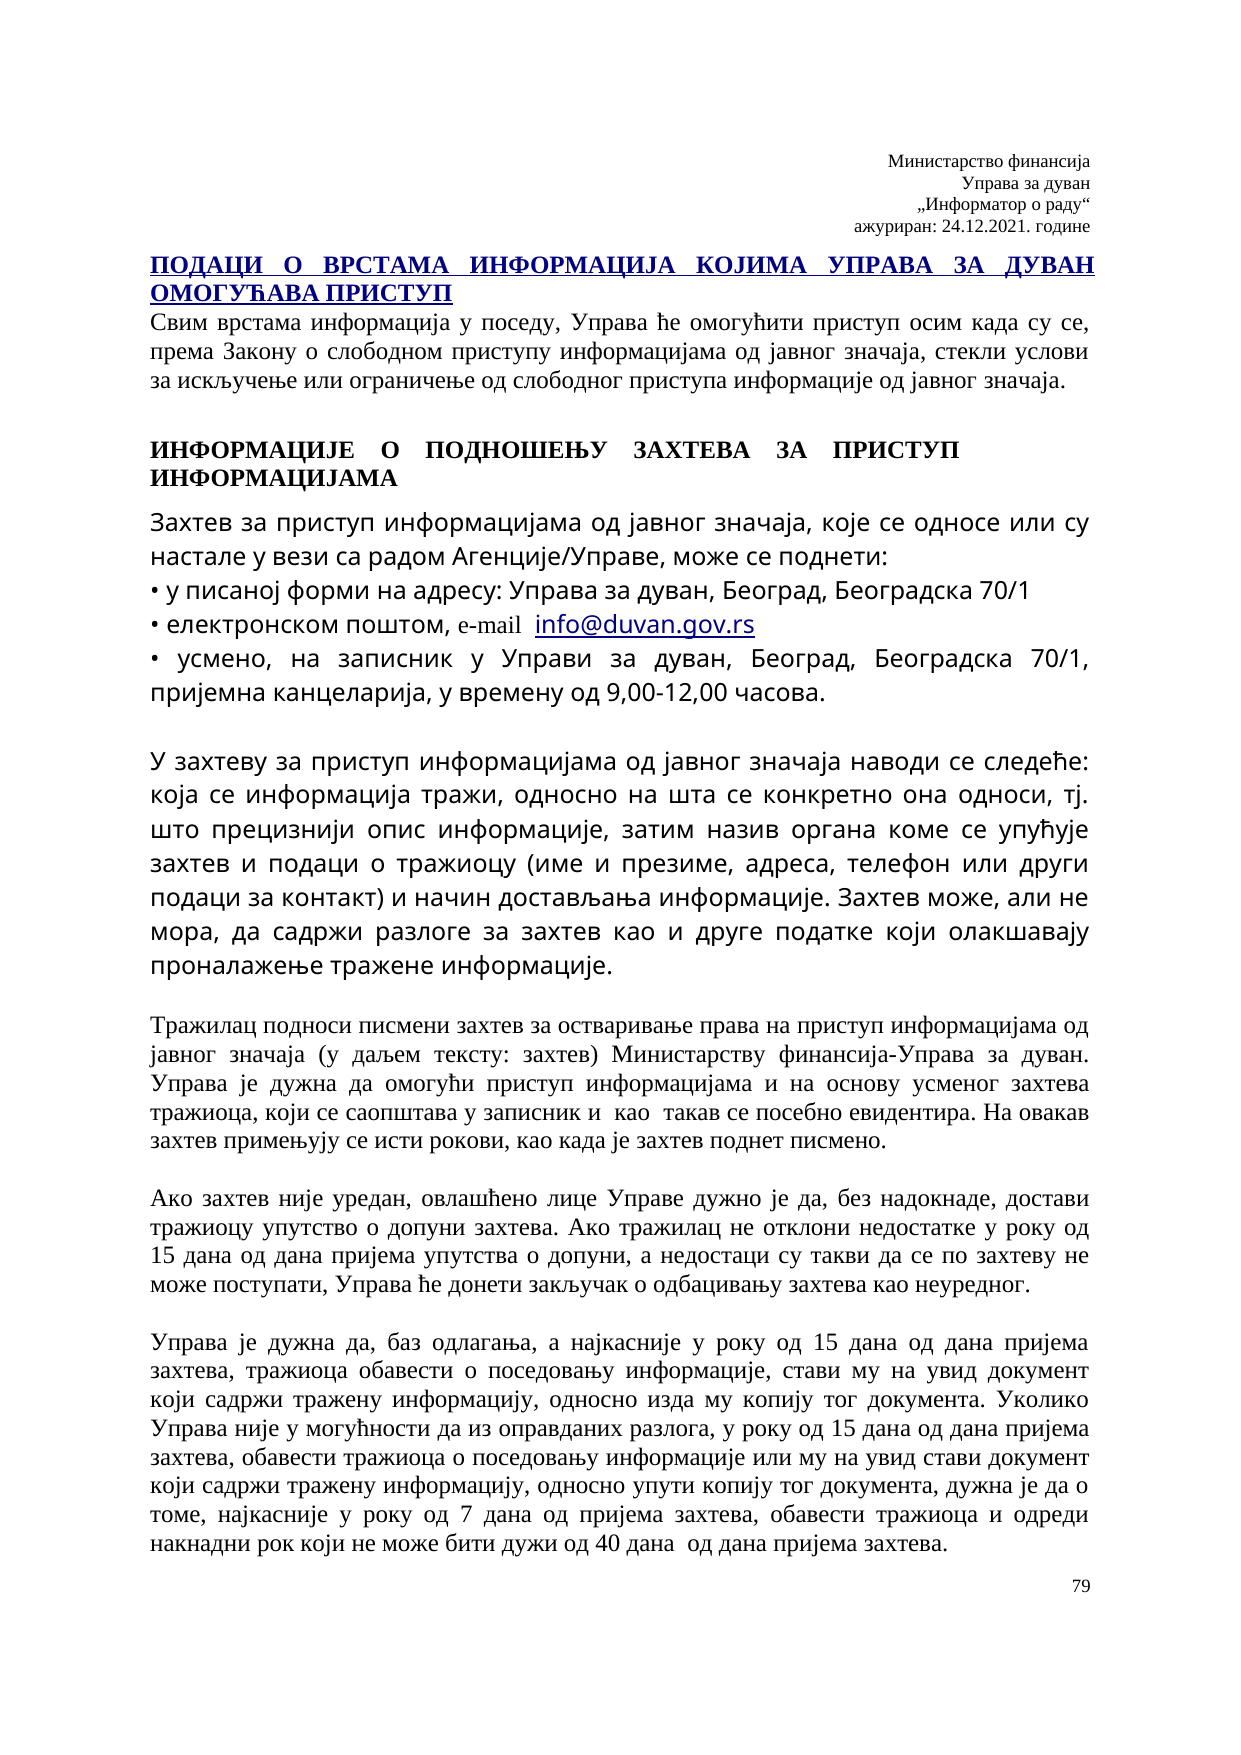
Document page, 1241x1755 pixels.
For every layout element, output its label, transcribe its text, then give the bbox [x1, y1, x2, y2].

text • усмено, на записник у Управи за дуван, Београд, Београдска 70/1, пријемна канцеларија, у времену од 9,00-12,00 часова. [150, 641, 1090, 709]
text Ако захтев није уредан, овлашћено лице Управе дужно је да, без надокнаде, достави тражиоцу упутство о допуни захтева. Ако тражилац не отклони недостатке у року од 15 дана од дана пријема упутства о допуни, а недостаци су такви да се по захтеву не може поступати, Управа ће донети закључак о одбацивању захтева као неуредног. [150, 1183, 1090, 1298]
subtitle ОМОГУЋАВА ПРИСТУП [150, 276, 1095, 307]
text Управа је дужна да, баз одлагања, а најкасније у року од 15 дана од дана пријема захтева, тражиоца обавести о поседовању информације, стави му на увид документ који садржи тражену информацију, односно изда му копију тог документа. Уколико Управа није у могућности да из оправданих разлога, у року од 15 дана од дана пријема захтева, обавести тражиоца о поседовању информације или му на увид стави документ који садржи тражену информацију, односно упути копију тог документа, дужна је да о томе, најкасније у року од 7 дана од пријема захтева, обавести тражиоца и одреди накнадни рок који не може бити дужи од 40 дана од дана пријема захтева. [150, 1327, 1090, 1557]
text Свим врстама информација у поседу, Управа ће омогућити приступ осим када су се, према Закону о слободном приступу информацијама од јавног значаја, стекли услови за искључење или ограничење од слободног приступа информације од јавног значаја. [150, 307, 1090, 393]
text • електронском поштом, e-mail info@duvan.gov.rs [150, 607, 1090, 641]
text • у писаној форми на адресу: Управа за дуван, Београд, Београдска 70/1 [150, 573, 1090, 607]
text [150, 236, 1231, 307]
text Тражилац подноси писмени захтев за остваривање права на приступ информацијама од јавног значаја (у даљем тексту: захтев) Министарству финансија-Управа за дуван. Управа je дужна да омогући приступ информацијама и на основу усменог захтева тражиоца, који се саопштава у записник и као такав се посебно евидентира. На овакав захтев примењују се исти рокови, као када је захтев поднет писмено. [150, 1010, 1090, 1154]
subtitle ПОДАЦИ О ВРСТАМА ИНФОРМАЦИЈА КОЈИМА УПРАВА ЗА ДУВАН [150, 250, 1095, 275]
text Захтев за приступ информацијама од јавног значаја, које се односе или су настале у вези са радом Агенције/Управе, може се поднети: [150, 505, 1090, 573]
subtitle ИНФОРМАЦИЈЕ О ПОДНОШЕЊУ ЗАХТЕВА ЗА ПРИСТУП ИНФОРМАЦИЈАМА [150, 435, 960, 492]
text У захтеву за приступ информацијама од јавног значаја наводи се следеће: која се информација тражи, односно на шта се конкретно она односи, тј. што прецизнији опис информације, затим назив органа коме се упућује захтев и подаци о тражиоцу (име и презиме, адреса, телефон или други подаци за контакт) и начин достављања информације. Захтев може, али не мора, да садржи разлоге за захтев као и друге податке који олакшавају проналажење тражене информације. [150, 743, 1090, 982]
